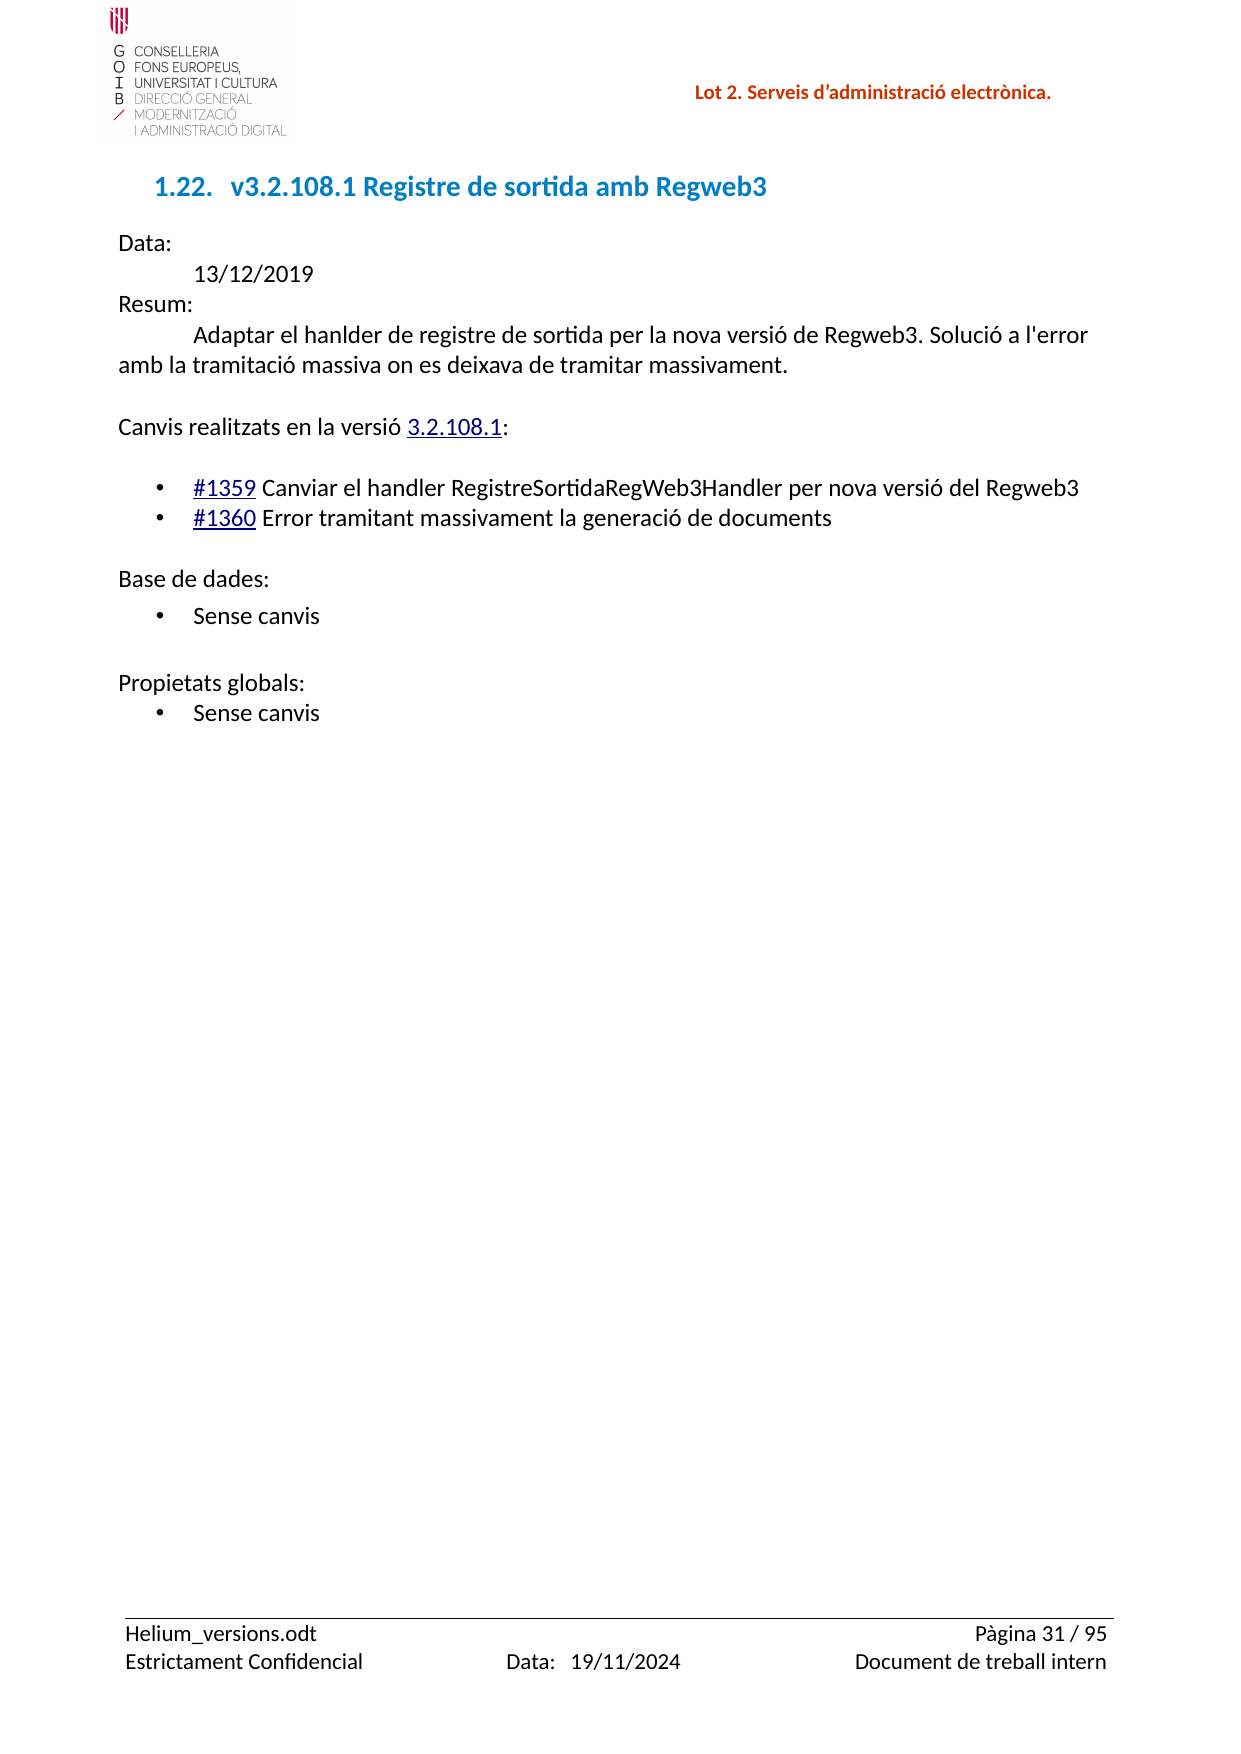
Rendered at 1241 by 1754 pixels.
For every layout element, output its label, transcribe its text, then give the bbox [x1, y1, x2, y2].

text Base de dades: [118, 563, 1122, 594]
text 13/12/2019 [118, 258, 1122, 289]
subtitle v3.2.108.1 Registre de sortida amb Regweb3 [153, 168, 1122, 204]
text Adaptar el hanlder de registre de sortida per la nova versió de Regweb3. Solució a l'error amb la tramitació massiva on es deixava de tramitar massivament. [118, 319, 1122, 380]
list Sense canvis [156, 600, 1122, 630]
picture [100, 0, 297, 144]
text Data: [118, 228, 1122, 258]
list Sense canvis [156, 697, 1122, 728]
text Resum: [118, 289, 1122, 319]
text Propietats globals: [118, 667, 1122, 697]
list #1360 Error tramitant massivament la generació de documents [156, 502, 1122, 533]
text Canvis realitzats en la versió 3.2.108.1: [118, 411, 1122, 441]
list #1359 Canviar el handler RegistreSortidaRegWeb3Handler per nova versió del Regweb3 [156, 472, 1122, 502]
